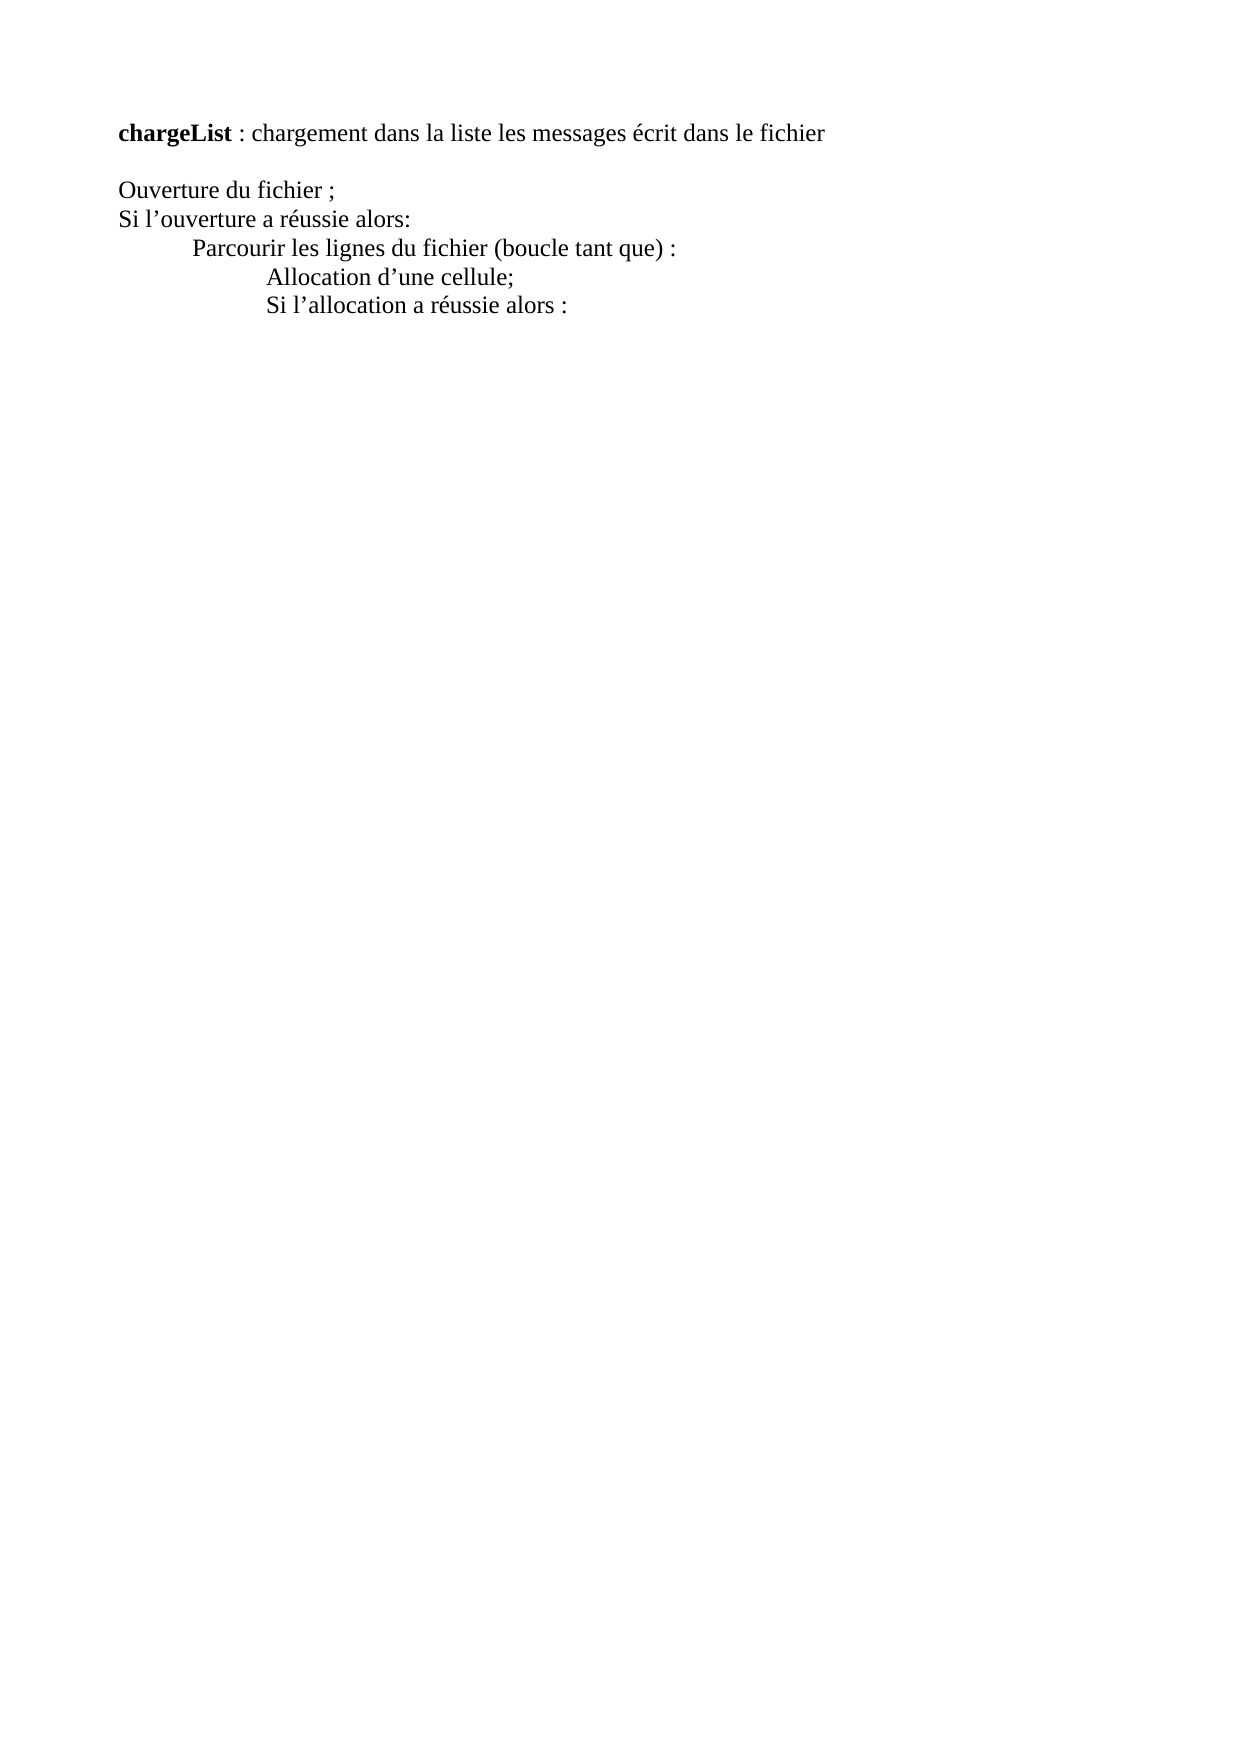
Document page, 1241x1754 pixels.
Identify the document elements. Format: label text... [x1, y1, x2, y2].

text Parcourir les lignes du fichier (boucle tant que) : [118, 233, 1122, 262]
text Ouverture du fichier ; [118, 176, 1122, 204]
text Si l’allocation a réussie alors : [118, 291, 1122, 319]
text Allocation d’une cellule; [118, 262, 1122, 291]
text chargeList : chargement dans la liste les messages écrit dans le fichier [118, 118, 1122, 147]
text Si l’ouverture a réussie alors: [118, 204, 1122, 233]
